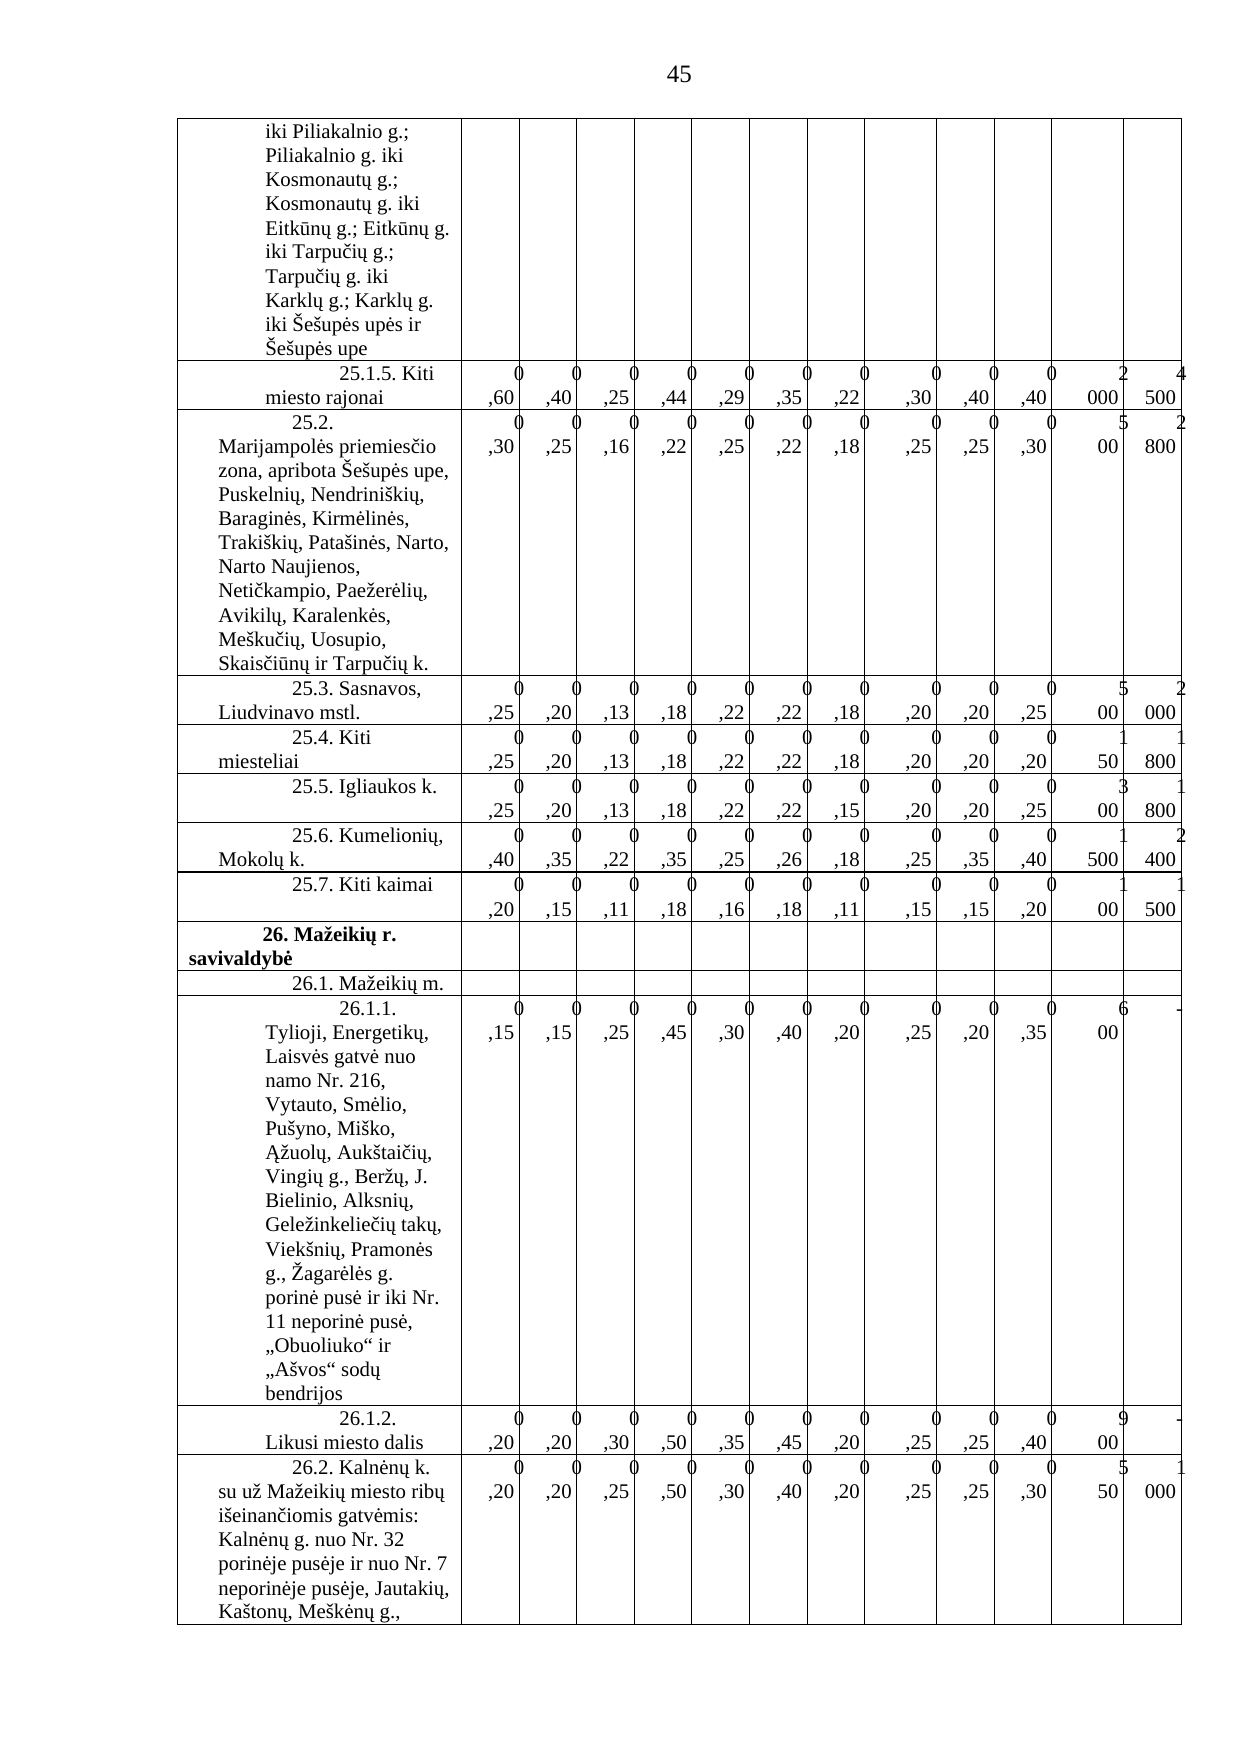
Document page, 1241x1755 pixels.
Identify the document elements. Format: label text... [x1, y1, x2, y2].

table_cell 26.1. Mažeikių m. [178, 971, 461, 995]
table_cell 25.3. Sasnavos, Liudvinavo mstl. [178, 676, 461, 724]
table_cell 0,20 [520, 1455, 576, 1623]
table_cell 26.1.1. Tylioji, Energetikų, Laisvės gatvė nuo namo Nr. 216, Vytauto, Smėlio, Pušyno, Miško, Ąžuolų, Aukštaičių, Vingių g., Beržų, J. Bielinio, Alksnių, Geležinkeliečių takų, Viekšnių, Pramonės g., Žagarėlės g. porinė pusė ir iki Nr. 11 neporinė pusė, „Obuoliuko“ ir „Ašvos“ sodų bendrijos [178, 996, 461, 1405]
table_cell 0,20 [937, 725, 994, 773]
table_cell 900 [1052, 1406, 1123, 1454]
table_cell 2 400 [1124, 823, 1181, 871]
table_cell 0,30 [692, 996, 749, 1405]
table_cell 25.6. Kumelionių, Mokolų k. [178, 823, 461, 871]
table_cell [635, 922, 691, 970]
table_cell 1 800 [1124, 725, 1181, 773]
table_cell 0,25 [692, 410, 749, 675]
table_cell 0,20 [462, 873, 519, 921]
table_cell 0,25 [937, 1406, 994, 1454]
table_cell 0,30 [865, 361, 936, 409]
table_cell 0,40 [995, 119, 1051, 360]
table_cell [692, 922, 749, 970]
table_cell 26. Mažeikių r. savivaldybė [178, 922, 461, 970]
table_cell 300 [1052, 774, 1123, 822]
table_cell 1 500 [1052, 119, 1123, 360]
table_cell 0,25 [937, 410, 994, 675]
table_cell 0,20 [520, 676, 576, 724]
table_cell 0,15 [808, 774, 864, 822]
table_cell 550 [1052, 1455, 1123, 1623]
table_cell 0,35 [692, 1406, 749, 1454]
table_cell 1 500 [1052, 823, 1123, 871]
table_cell 0,45 [635, 996, 691, 1405]
table_cell 0,26 [750, 119, 807, 360]
table_cell 1 500 [1124, 873, 1181, 921]
table_cell 0,20 [808, 996, 864, 1405]
table_cell 0,50 [635, 1455, 691, 1623]
table_cell 0,20 [937, 774, 994, 822]
table_cell 0,22 [635, 410, 691, 675]
table_cell 0,25 [577, 996, 634, 1405]
table_cell 0,15 [462, 996, 519, 1405]
table_cell [808, 971, 864, 995]
table_cell 0,22 [750, 774, 807, 822]
table_cell 0,13 [577, 725, 634, 773]
table_cell 0,20 [520, 1406, 576, 1454]
table_cell 25.7. Kiti kaimai [178, 873, 461, 921]
table_cell [1052, 971, 1123, 995]
table_cell 0,35 [937, 823, 994, 871]
table_cell 0,25 [995, 774, 1051, 822]
table_cell 100 [1052, 873, 1123, 921]
table_cell 0,13 [577, 774, 634, 822]
table_cell [692, 971, 749, 995]
table_cell 0,44 [635, 361, 691, 409]
table_cell iki Piliakalnio g.; Piliakalnio g. iki Kosmonautų g.; Kosmonautų g. iki Eitkūnų g.; Eitkūnų g. iki Tarpučių g.; Tarpučių g. iki Karklų g.; Karklų g. iki Šešupės upės ir Šešupės upe [178, 119, 461, 360]
table_cell 0,25 [577, 1455, 634, 1623]
table_cell [577, 971, 634, 995]
table_cell 0,30 [995, 410, 1051, 675]
table_cell 0,25 [937, 1455, 994, 1623]
table_cell 26.1.2. Likusi miesto dalis [178, 1406, 461, 1454]
table_cell 0,22 [750, 410, 807, 675]
table_cell [462, 971, 519, 995]
table_cell - [1124, 996, 1181, 1405]
table_cell 0,18 [808, 725, 864, 773]
table_cell 0,25 [692, 823, 749, 871]
table_cell 0,20 [995, 725, 1051, 773]
table_cell 0,22 [577, 119, 634, 360]
table_cell 0,18 [635, 774, 691, 822]
table_cell 0,20 [520, 774, 576, 822]
table_cell 0,50 [635, 1406, 691, 1454]
table_cell 0,22 [750, 725, 807, 773]
table_cell 0,20 [808, 1455, 864, 1623]
table_cell 0,25 [577, 361, 634, 409]
table_cell 0,20 [462, 1455, 519, 1623]
table_cell 0,40 [995, 823, 1051, 871]
table_cell 0,20 [808, 1406, 864, 1454]
table_cell 0,30 [462, 410, 519, 675]
table_cell [635, 971, 691, 995]
table_cell 0,35 [995, 996, 1051, 1405]
table_cell 0,18 [808, 410, 864, 675]
table_cell 0,16 [577, 410, 634, 675]
table_cell 0,22 [750, 676, 807, 724]
table_cell 0,22 [577, 823, 634, 871]
table_cell 2 000 [1124, 676, 1181, 724]
table_cell 0,25 [865, 1406, 936, 1454]
table_cell 0,29 [692, 361, 749, 409]
table_cell [1124, 971, 1181, 995]
table_cell 0,20 [520, 725, 576, 773]
table_cell 0,18 [635, 873, 691, 921]
table_cell 0,26 [750, 823, 807, 871]
table_cell 0,35 [937, 119, 994, 360]
table_cell 0,22 [692, 676, 749, 724]
table_cell 0,20 [937, 996, 994, 1405]
table_cell 4 000 [1124, 119, 1181, 360]
table_cell 0,18 [635, 725, 691, 773]
table_cell 0,11 [808, 873, 864, 921]
table_cell 0,25 [462, 774, 519, 822]
table_cell 0,20 [462, 1406, 519, 1454]
table_cell 26.2. Kalnėnų k. su už Mažeikių miesto ribų išeinančiomis gatvėmis: Kalnėnų g. nuo Nr. 32 porinėje pusėje ir nuo Nr. 7 neporinėje pusėje, Jautakių, Kaštonų, Meškėnų g., [178, 1455, 461, 1623]
table_cell 0,25 [995, 676, 1051, 724]
table_cell [520, 922, 576, 970]
table_cell 0,18 [808, 823, 864, 871]
table_cell 150 [1052, 725, 1123, 773]
table_cell 0,40 [995, 361, 1051, 409]
table_cell 0,25 [865, 119, 936, 360]
table_cell 0,30 [692, 1455, 749, 1623]
table_cell 0,20 [995, 873, 1051, 921]
table_cell 0,50 [462, 119, 519, 360]
table_cell 0,16 [692, 873, 749, 921]
table_cell 0,15 [520, 873, 576, 921]
table_cell [1124, 922, 1181, 970]
table_cell 0,40 [937, 361, 994, 409]
table_cell 0,35 [750, 361, 807, 409]
table_cell 0,35 [635, 119, 691, 360]
table_cell 500 [1052, 676, 1123, 724]
table_cell 25.4. Kiti miesteliai [178, 725, 461, 773]
table_cell 0,22 [692, 725, 749, 773]
table_cell 0,25 [692, 119, 749, 360]
table_cell 0,25 [520, 410, 576, 675]
table_cell 0,15 [520, 996, 576, 1405]
table_cell 0,15 [937, 873, 994, 921]
table_cell [520, 971, 576, 995]
table_cell [865, 922, 936, 970]
table_cell [808, 922, 864, 970]
table_cell 0,35 [520, 823, 576, 871]
table_cell 500 [1052, 410, 1123, 675]
table_cell 0,22 [808, 361, 864, 409]
table_cell 0,25 [865, 996, 936, 1405]
table_cell 0,25 [865, 410, 936, 675]
table_cell 0,40 [750, 1455, 807, 1623]
table_cell 0,20 [865, 676, 936, 724]
table_cell [577, 922, 634, 970]
table_cell 1 000 [1124, 1455, 1181, 1623]
table_cell [937, 922, 994, 970]
table_cell 0,18 [635, 676, 691, 724]
table_cell 0,20 [937, 676, 994, 724]
table_cell 0,25 [865, 1455, 936, 1623]
table_cell [995, 922, 1051, 970]
table_cell 0,18 [750, 873, 807, 921]
table_cell 0,45 [750, 1406, 807, 1454]
table_cell - [1124, 1406, 1181, 1454]
table_cell 0,40 [520, 361, 576, 409]
table_cell [995, 971, 1051, 995]
table_cell 2 800 [1124, 410, 1181, 675]
table_cell 0,30 [577, 1406, 634, 1454]
table_cell [937, 971, 994, 995]
table_cell 0,13 [577, 676, 634, 724]
table_cell 25.5. Igliaukos k. [178, 774, 461, 822]
table_cell 0,25 [462, 725, 519, 773]
table_cell [750, 971, 807, 995]
table_cell 0,40 [995, 1406, 1051, 1454]
table_cell 4 500 [1124, 361, 1181, 409]
table_cell [865, 971, 936, 995]
table_cell 0,35 [635, 823, 691, 871]
table_cell 0,25 [462, 676, 519, 724]
table_cell [1052, 922, 1123, 970]
table_cell 1 800 [1124, 774, 1181, 822]
table_cell 0,11 [577, 873, 634, 921]
table_cell 0,18 [808, 676, 864, 724]
table_cell 25.1.5. Kiti miesto rajonai [178, 361, 461, 409]
table_cell 0,25 [865, 823, 936, 871]
table_cell 0,35 [520, 119, 576, 360]
table_cell [750, 922, 807, 970]
table_cell 2 000 [1052, 361, 1123, 409]
table_cell 0,22 [692, 774, 749, 822]
table_cell 0,40 [750, 996, 807, 1405]
table_cell 0,30 [995, 1455, 1051, 1623]
table_cell 0,40 [462, 823, 519, 871]
table_cell 0,18 [808, 119, 864, 360]
table_cell 0,20 [865, 774, 936, 822]
table_cell 0,60 [462, 361, 519, 409]
table_cell 600 [1052, 996, 1123, 1405]
table_cell 0,20 [865, 725, 936, 773]
table_cell 0,15 [865, 873, 936, 921]
table_cell 25.2. Marijampolės priemiesčio zona, apribota Šešupės upe, Puskelnių, Nendriniškių, Baraginės, Kirmėlinės, Trakiškių, Patašinės, Narto, Narto Naujienos, Netičkampio, Paežerėlių, Avikilų, Karalenkės, Meškučių, Uosupio, Skaisčiūnų ir Tarpučių k. [178, 410, 461, 675]
table_cell [462, 922, 519, 970]
